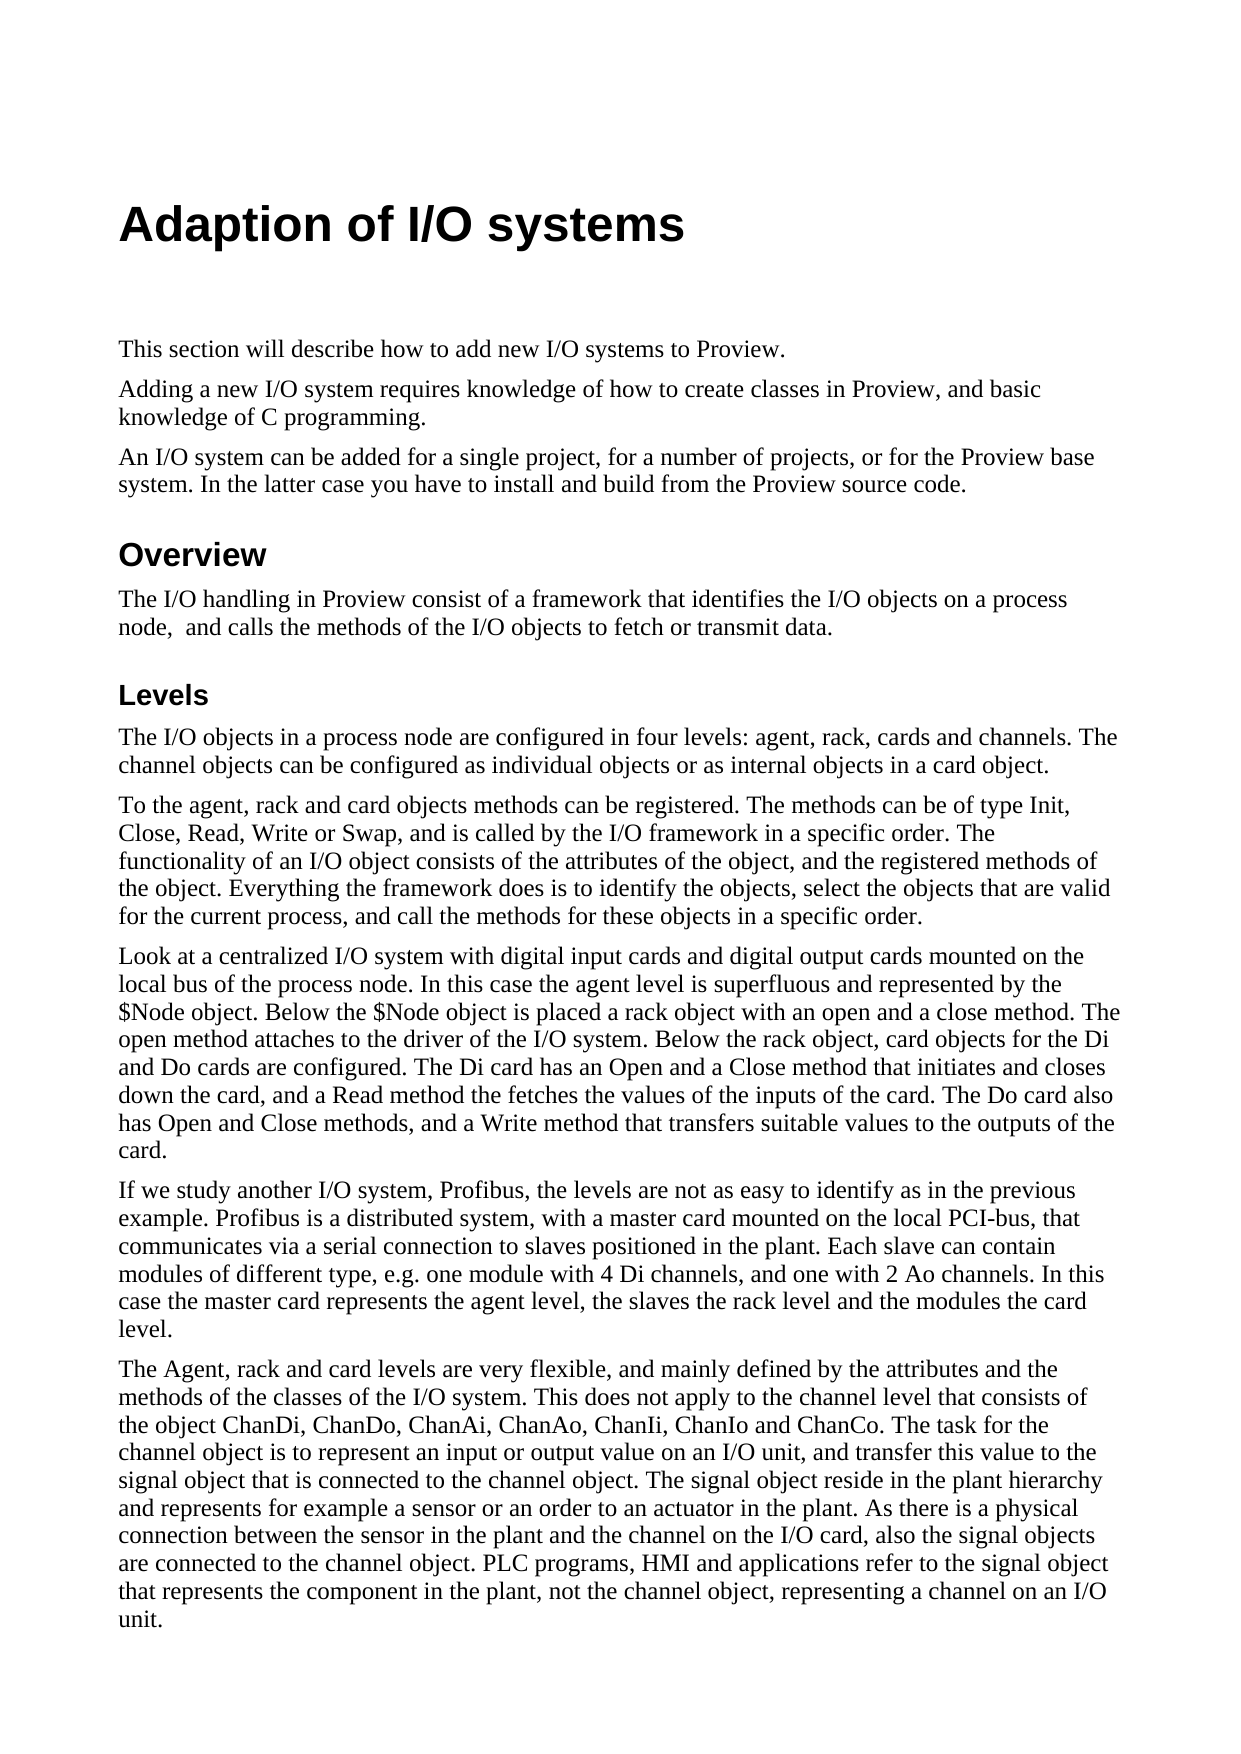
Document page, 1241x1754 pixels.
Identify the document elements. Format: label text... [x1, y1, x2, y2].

subtitle Levels [118, 678, 1122, 711]
text Look at a centralized I/O system with digital input cards and digital output cards mounted on the local bus of the process node. In this case the agent level is superfluous and represented by the $Node object. Below the $Node object is placed a rack object with an open and a close method. The open method attaches to the driver of the I/O system. Below the rack object, card objects for the Di and Do cards are configured. The Di card has an Open and a Close method that initiates and closes down the card, and a Read method the fetches the values of the inputs of the card. The Do card also has Open and Close methods, and a Write method that transfers suitable values to the outputs of the card. [118, 942, 1122, 1164]
subtitle Overview [118, 536, 1122, 573]
subtitle Adaption of I/O systems [118, 196, 1122, 251]
text The I/O objects in a process node are configured in four levels: agent, rack, cards and channels. The channel objects can be configured as individual objects or as internal objects in a card object. [118, 723, 1122, 779]
text If we study another I/O system, Profibus, the levels are not as easy to identify as in the previous example. Profibus is a distributed system, with a master card mounted on the local PCI-bus, that communicates via a serial connection to slaves positioned in the plant. Each slave can contain modules of different type, e.g. one module with 4 Di channels, and one with 2 Ao channels. In this case the master card represents the agent level, the slaves the rack level and the modules the card level. [118, 1177, 1122, 1343]
text The I/O handling in Proview consist of a framework that identifies the I/O objects on a process node, and calls the methods of the I/O objects to fetch or transmit data. [118, 586, 1122, 641]
text This section will describe how to add new I/O systems to Proview. [118, 335, 1122, 362]
text Adding a new I/O system requires knowledge of how to create classes in Proview, and basic knowledge of C programming. [118, 375, 1122, 430]
text To the agent, rack and card objects methods can be registered. The methods can be of type Init, Close, Read, Write or Swap, and is called by the I/O framework in a specific order. The functionality of an I/O object consists of the attributes of the object, and the registered methods of the object. Everything the framework does is to identify the objects, select the objects that are valid for the current process, and call the methods for these objects in a specific order. [118, 791, 1122, 930]
text The Agent, rack and card levels are very flexible, and mainly defined by the attributes and the methods of the classes of the I/O system. This does not apply to the channel level that consists of the object ChanDi, ChanDo, ChanAi, ChanAo, ChanIi, ChanIo and ChanCo. The task for the channel object is to represent an input or output value on an I/O unit, and transfer this value to the signal object that is connected to the channel object. The signal object reside in the plant hierarchy and represents for example a sensor or an order to an actuator in the plant. As there is a physical connection between the sensor in the plant and the channel on the I/O card, also the signal objects are connected to the channel object. PLC programs, HMI and applications refer to the signal object that represents the component in the plant, not the channel object, representing a channel on an I/O unit. [118, 1355, 1122, 1632]
text An I/O system can be added for a single project, for a number of projects, or for the Proview base system. In the latter case you have to install and build from the Proview source code. [118, 443, 1122, 498]
